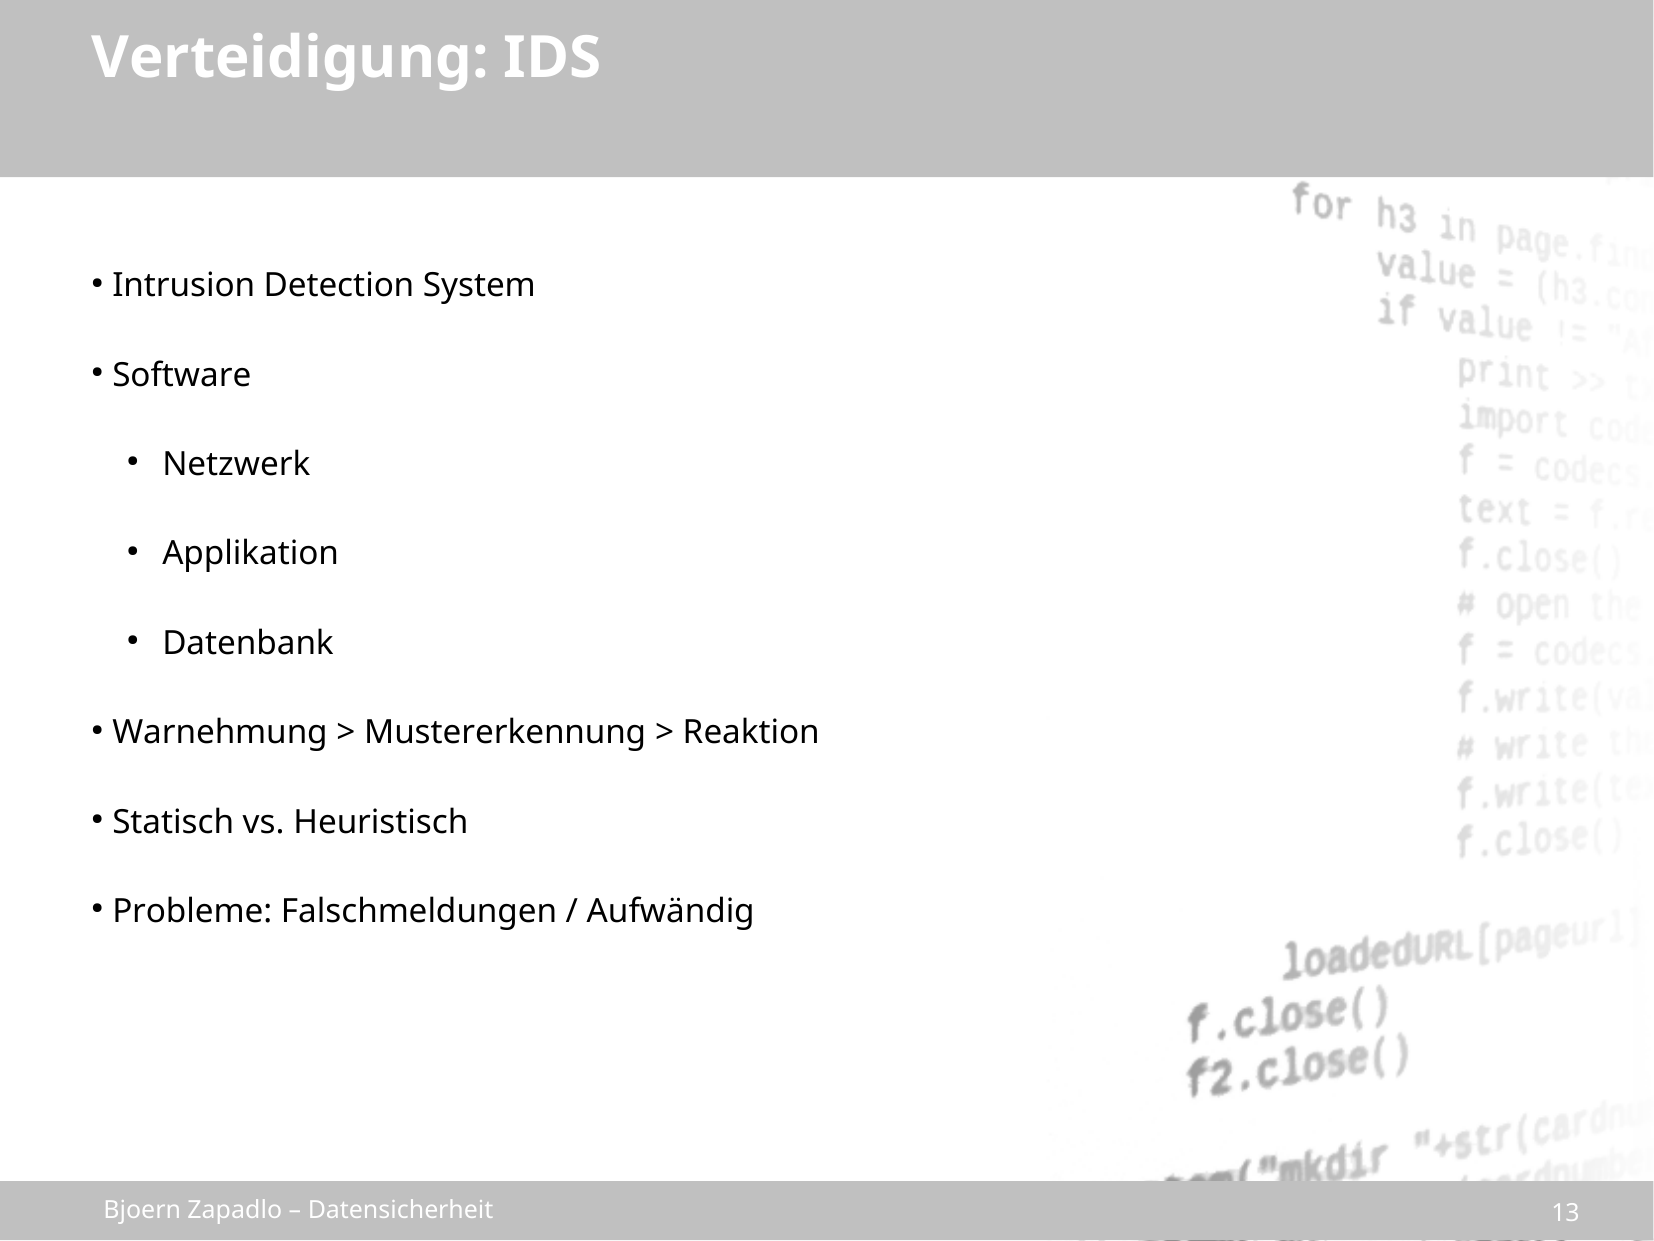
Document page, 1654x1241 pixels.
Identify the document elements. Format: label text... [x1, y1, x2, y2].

text_box Intrusion Detection System Software Netzwerk Applikation Datenbank Warnehmung > Mustererkennung > Reaktion Statisch vs. Heuristisch Probleme: Falschmeldungen / Aufwändig [76, 236, 1432, 937]
text_box Verteidigung: IDS [76, 17, 1444, 98]
picture [0, 178, 1654, 1181]
